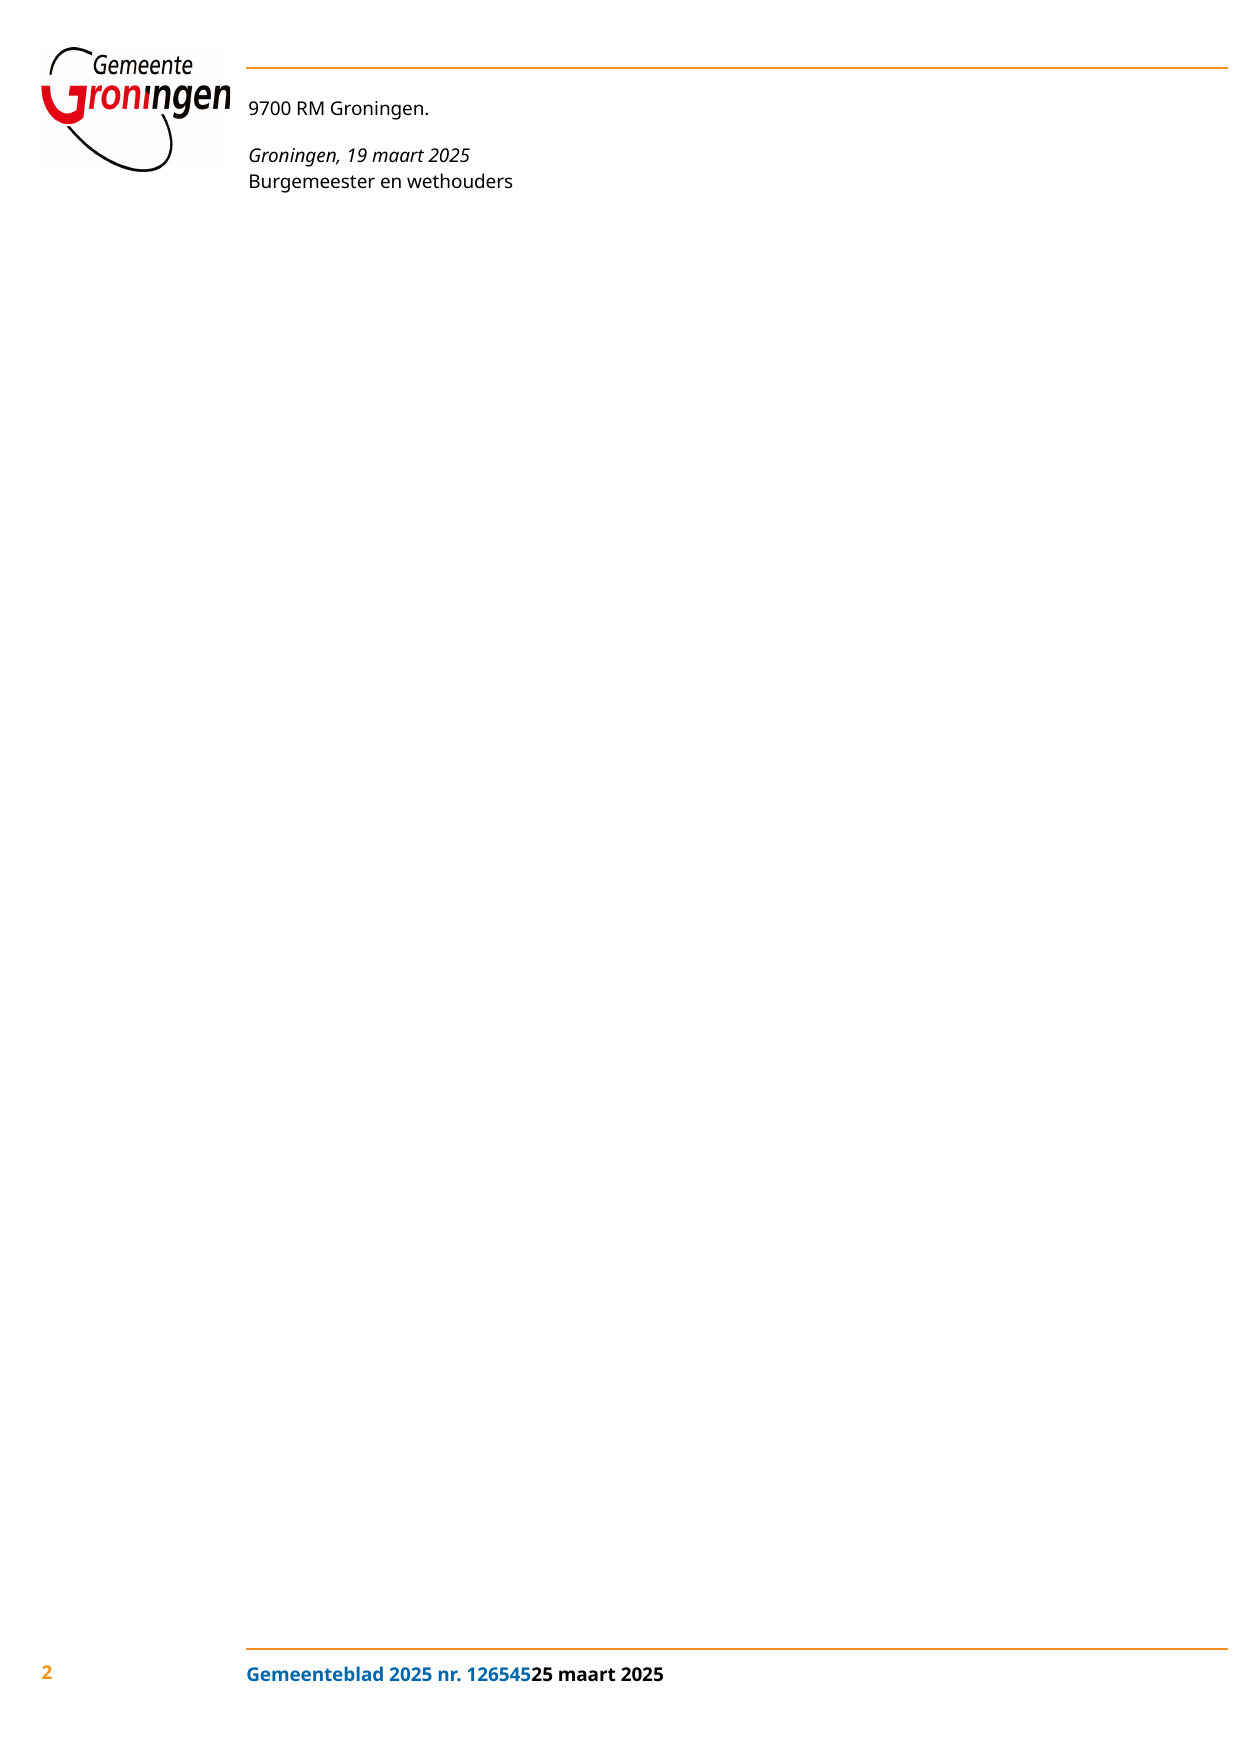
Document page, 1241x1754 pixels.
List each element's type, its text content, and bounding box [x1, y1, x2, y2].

picture [41, 47, 231, 172]
text 9700 RM Groningen. [248, 95, 1152, 121]
text Burgemeester en wethouders [248, 168, 1152, 194]
text Groningen, 19 maart 2025 [248, 143, 1152, 168]
